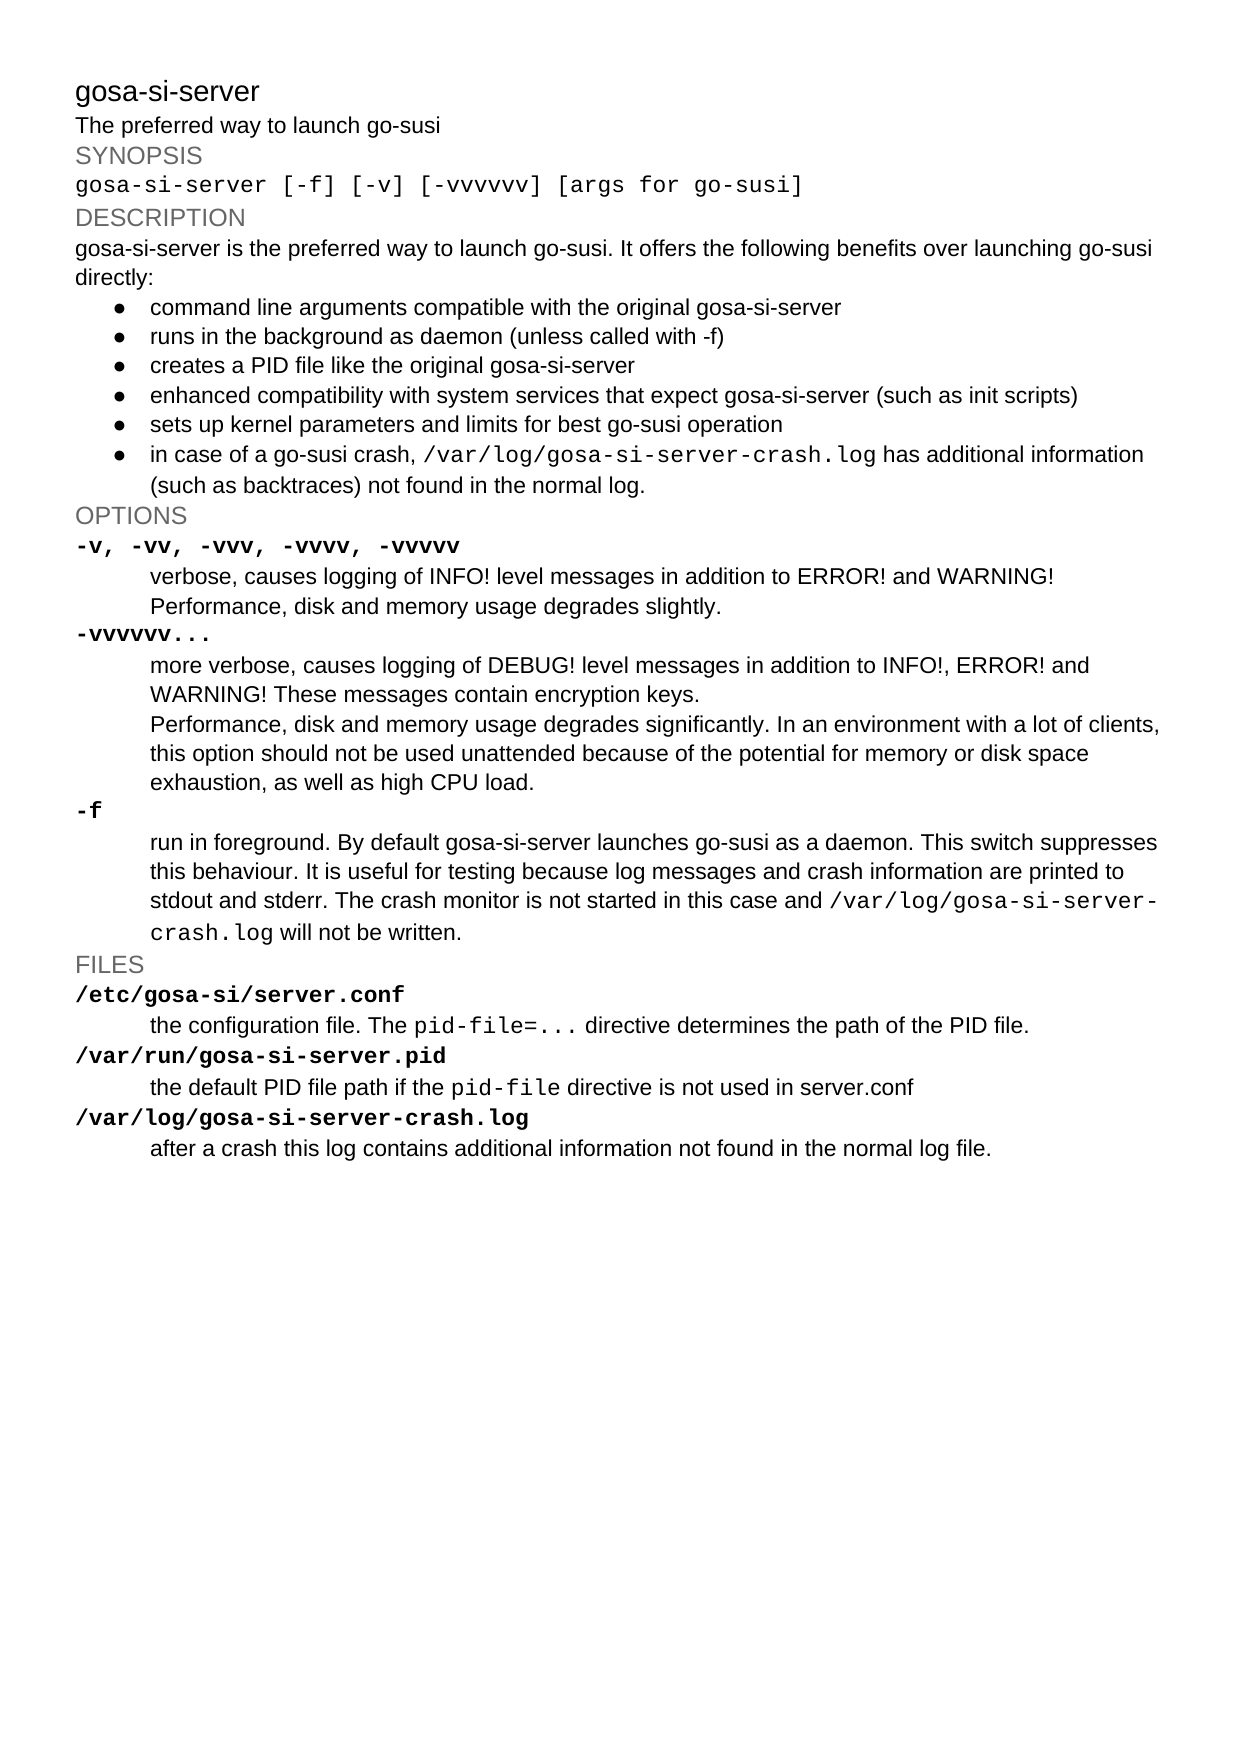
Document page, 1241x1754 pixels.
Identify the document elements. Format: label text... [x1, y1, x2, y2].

text after a crash this log contains additional information not found in the normal log file. [150, 1136, 1165, 1162]
text verbose, causes logging of INFO! level messages in addition to ERROR! and WARNING! Performance, disk and memory usage degrades slightly. [150, 564, 1165, 619]
text Performance, disk and memory usage degrades significantly. In an environment with a lot of clients, this option should not be used unattended because of the potential for memory or disk space exhaustion, as well as high CPU load. [150, 711, 1165, 796]
subtitle gosa-si-server [75, 75, 1165, 108]
list runs in the background as daemon (unless called with -f) [112, 324, 1165, 349]
text more verbose, causes logging of DEBUG! level messages in addition to INFO!, ERROR! and WARNING! These messages contain encryption keys. [150, 652, 1165, 707]
list enhanced compatibility with system services that expect gosa-si-server (such as init scripts) [112, 383, 1165, 408]
subtitle DESCRIPTION [75, 204, 1165, 232]
text /var/log/gosa-si-server-crash.log [75, 1106, 1165, 1132]
text -f [75, 799, 1165, 825]
subtitle OPTIONS [75, 502, 1165, 530]
list command line arguments compatible with the original gosa-si-server [112, 294, 1165, 320]
text /etc/gosa-si/server.conf [75, 983, 1165, 1009]
list sets up kernel parameters and limits for best go-susi operation [112, 412, 1165, 438]
text The preferred way to launch go-susi [75, 112, 1165, 138]
text the configuration file. The pid-file=... directive determines the path of the PID file. [150, 1013, 1165, 1041]
text -v, -vv, -vvv, -vvvv, -vvvvv [75, 534, 1165, 560]
list creates a PID file like the original gosa-si-server [112, 353, 1165, 379]
subtitle FILES [75, 951, 1165, 979]
text gosa-si-server [-f] [-v] [-vvvvvv] [args for go-susi] [75, 174, 1165, 200]
text the default PID file path if the pid-file directive is not used in server.conf [150, 1074, 1165, 1102]
text gosa-si-server is the preferred way to launch go-susi. It offers the following benefits over launching go-susi directly: [75, 236, 1165, 291]
subtitle SYNOPSIS [75, 142, 1165, 170]
text /var/run/gosa-si-server.pid [75, 1045, 1165, 1071]
text run in foreground. By default gosa-si-server launches go-susi as a daemon. This switch suppresses this behaviour. It is useful for testing because log messages and crash information are printed to stdout and stderr. The crash monitor is not started in this case and /var/log/gosa-si-server-crash.log will not be written. [150, 829, 1165, 947]
text -vvvvvv... [75, 623, 1165, 649]
list in case of a go-susi crash, /var/log/gosa-si-server-crash.log has additional information (such as backtraces) not found in the normal log. [112, 441, 1165, 498]
